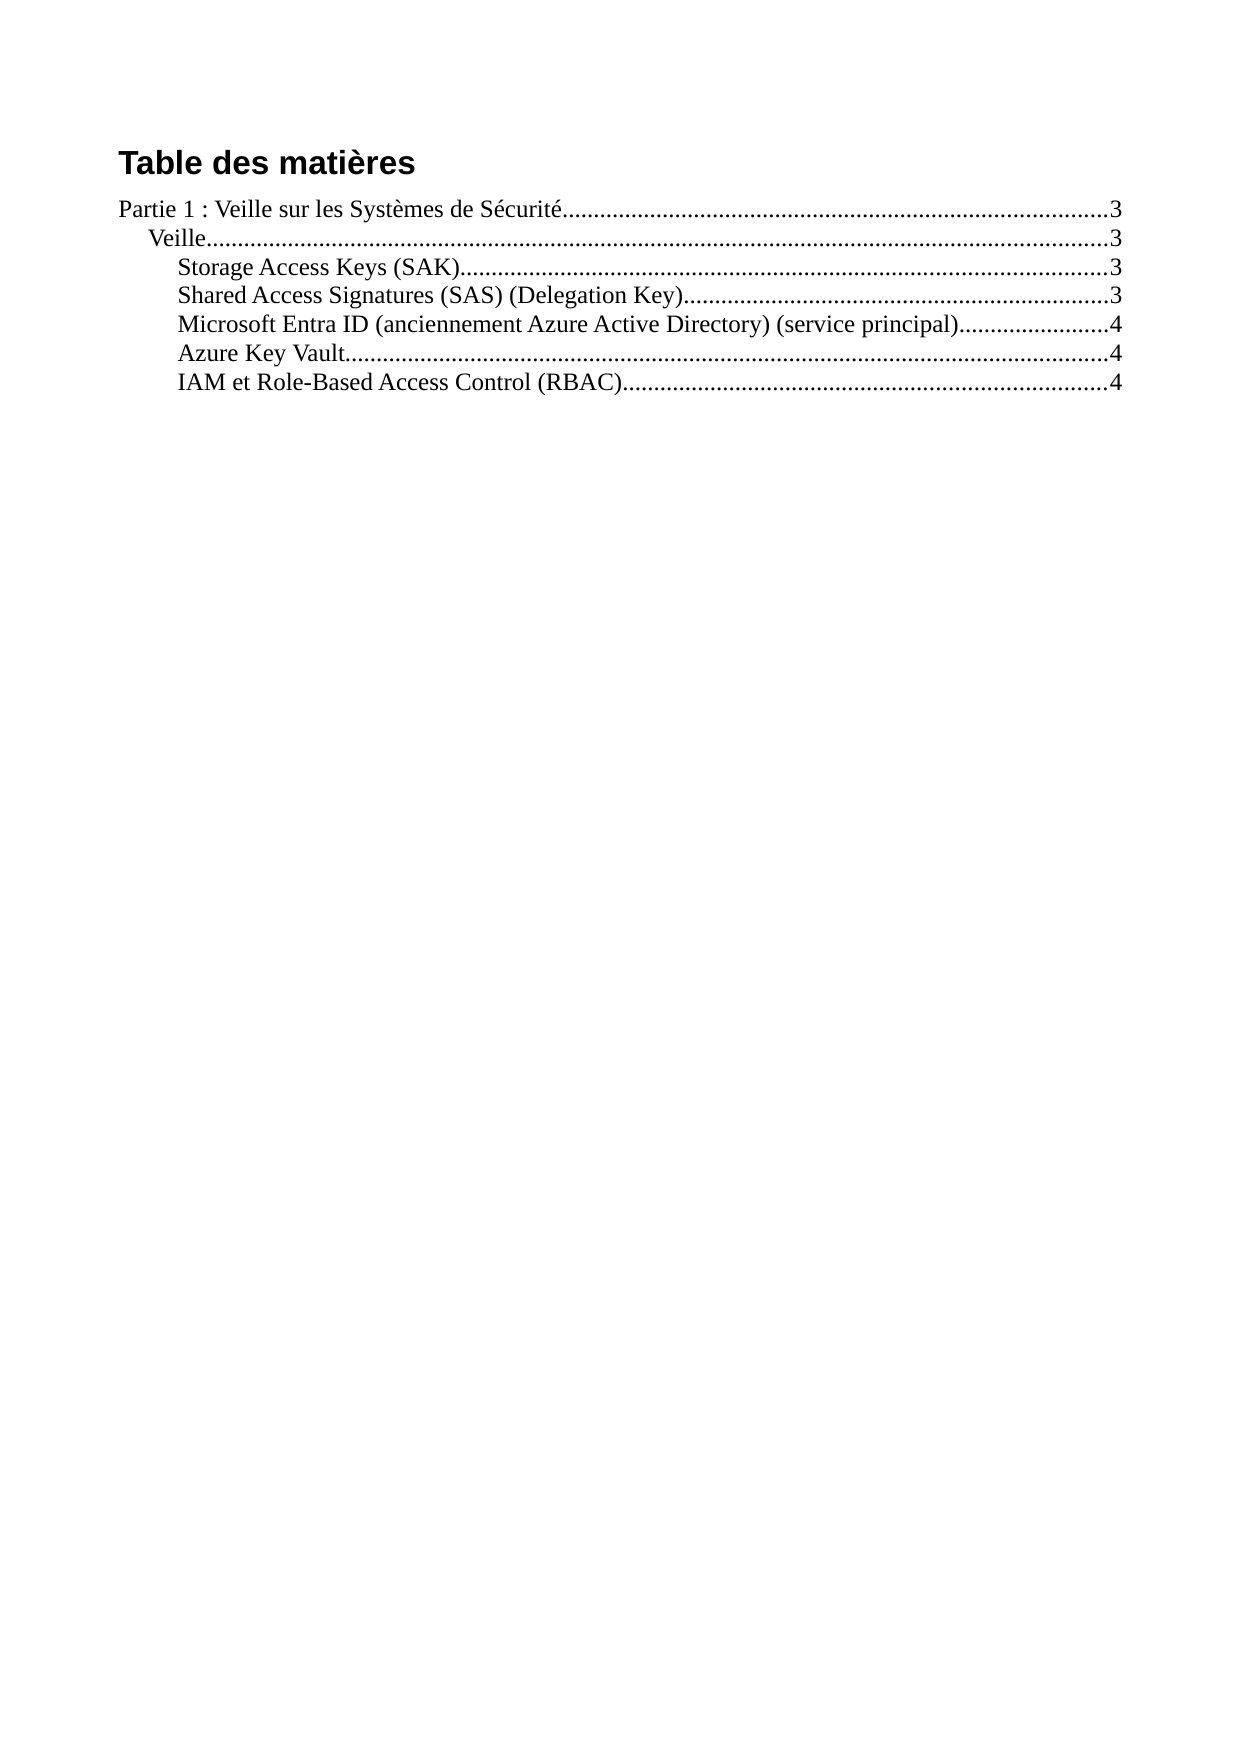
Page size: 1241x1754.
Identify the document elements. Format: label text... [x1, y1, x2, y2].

text Azure Key Vault 4 [177, 338, 1122, 367]
text Veille 3 [148, 223, 1122, 252]
text Storage Access Keys (SAK) 3 [177, 252, 1122, 280]
subtitle Table des matières [118, 143, 1122, 182]
text Shared Access Signatures (SAS) (Delegation Key) 3 [177, 280, 1122, 309]
text IAM et Role-Based Access Control (RBAC) 4 [177, 367, 1122, 395]
text Partie 1 : Veille sur les Systèmes de Sécurité 3 [118, 194, 1122, 223]
text Microsoft Entra ID (anciennement Azure Active Directory) (service principal) 4 [177, 309, 1122, 338]
